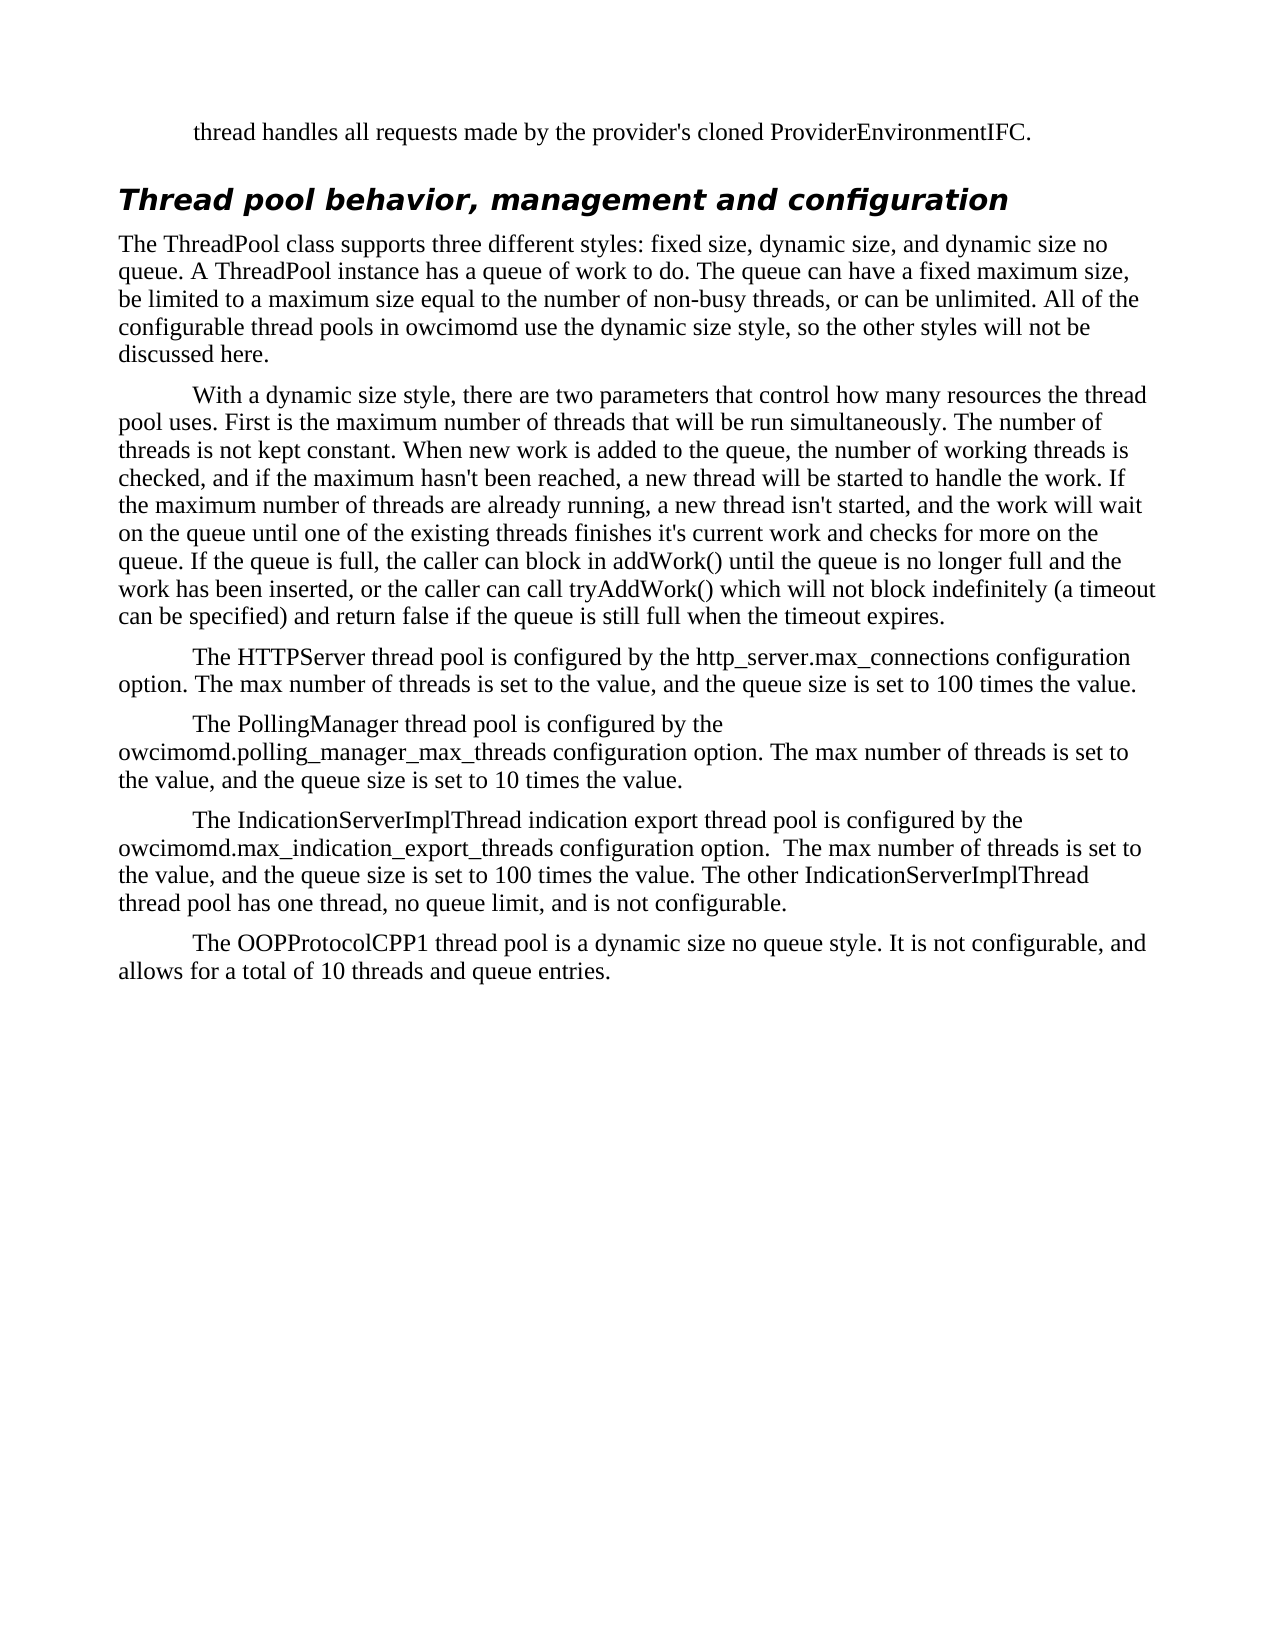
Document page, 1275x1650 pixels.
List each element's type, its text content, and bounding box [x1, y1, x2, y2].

subtitle Thread pool behavior, management and configuration [118, 183, 1157, 217]
list thread handles all requests made by the provider's cloned ProviderEnvironmentIFC. [156, 118, 1157, 146]
text The IndicationServerImplThread indication export thread pool is configured by the owcimomd.max_indication_export_threads configuration option. The max number of threads is set to the value, and the queue size is set to 100 times the value. The other IndicationServerImplThread thread pool has one thread, no queue limit, and is not configurable. [118, 806, 1157, 917]
text The OOPProtocolCPP1 thread pool is a dynamic size no queue style. It is not configurable, and allows for a total of 10 threads and queue entries. [118, 929, 1157, 985]
text With a dynamic size style, there are two parameters that control how many resources the thread pool uses. First is the maximum number of threads that will be run simultaneously. The number of threads is not kept constant. When new work is added to the queue, the number of working threads is checked, and if the maximum hasn't been reached, a new thread will be started to handle the work. If the maximum number of threads are already running, a new thread isn't started, and the work will wait on the queue until one of the existing threads finishes it's current work and checks for more on the queue. If the queue is full, the caller can block in addWork() until the queue is no longer full and the work has been inserted, or the caller can call tryAddWork() which will not block indefinitely (a timeout can be specified) and return false if the queue is still full when the timeout expires. [118, 381, 1157, 630]
text The HTTPServer thread pool is configured by the http_server.max_connections configuration option. The max number of threads is set to the value, and the queue size is set to 100 times the value. [118, 643, 1157, 698]
text The ThreadPool class supports three different styles: fixed size, dynamic size, and dynamic size no queue. A ThreadPool instance has a queue of work to do. The queue can have a fixed maximum size, be limited to a maximum size equal to the number of non-busy threads, or can be unlimited. All of the configurable thread pools in owcimomd use the dynamic size style, so the other styles will not be discussed here. [118, 230, 1157, 368]
text The PollingManager thread pool is configured by the owcimomd.polling_manager_max_threads configuration option. The max number of threads is set to the value, and the queue size is set to 10 times the value. [118, 711, 1157, 794]
